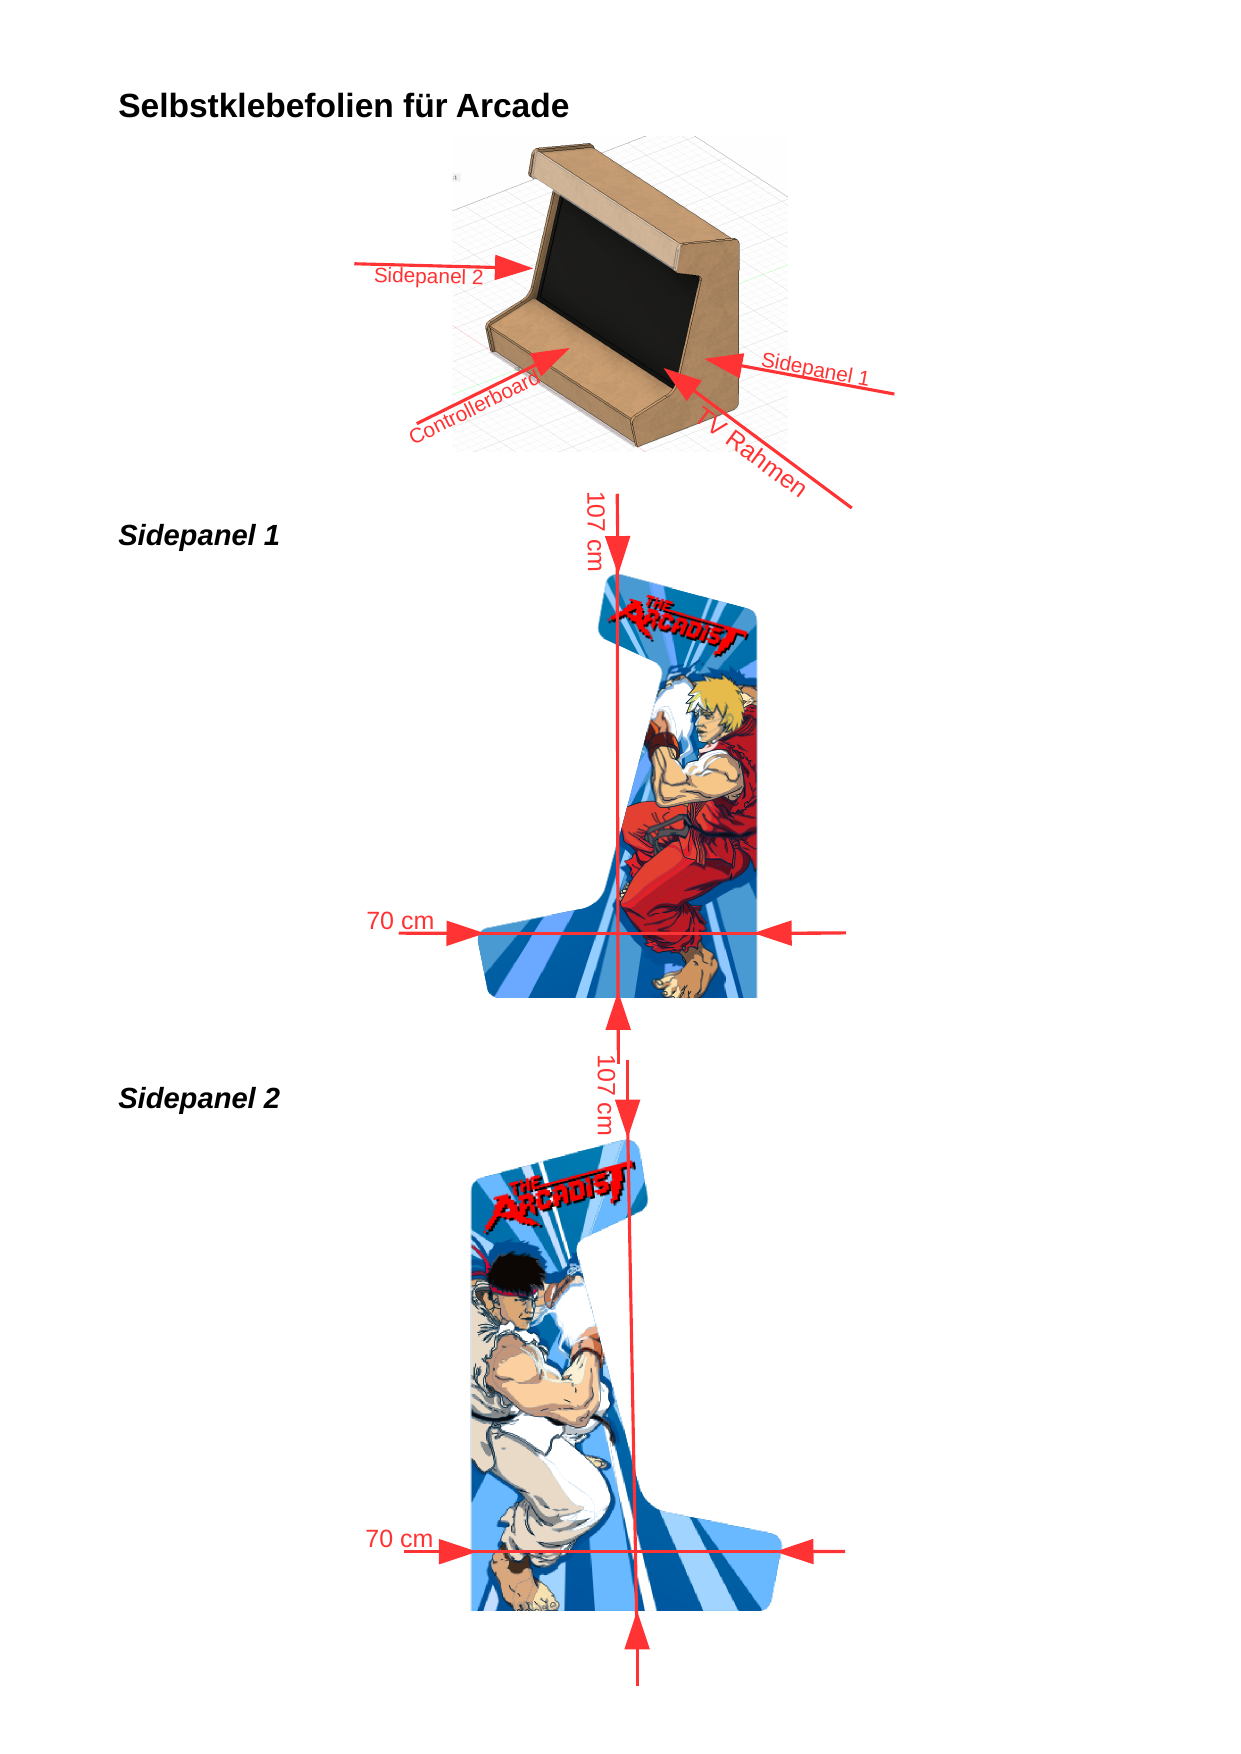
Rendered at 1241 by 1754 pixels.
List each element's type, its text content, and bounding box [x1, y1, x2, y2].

picture [638, 1553, 796, 1629]
picture [620, 935, 778, 1015]
subtitle Selbstklebefolien für Arcade [118, 86, 1122, 124]
subtitle [629, 1081, 1122, 1114]
picture [732, 433, 742, 442]
picture [619, 563, 778, 932]
picture [630, 1126, 796, 1550]
picture [445, 1126, 633, 1550]
picture [782, 360, 787, 369]
picture [445, 1553, 635, 1629]
subtitle Sidepanel 1 [118, 518, 616, 551]
subtitle [620, 518, 1122, 551]
picture [463, 563, 616, 932]
subtitle Sidepanel 2 [118, 1081, 626, 1114]
picture [463, 935, 616, 1015]
picture [452, 136, 788, 452]
